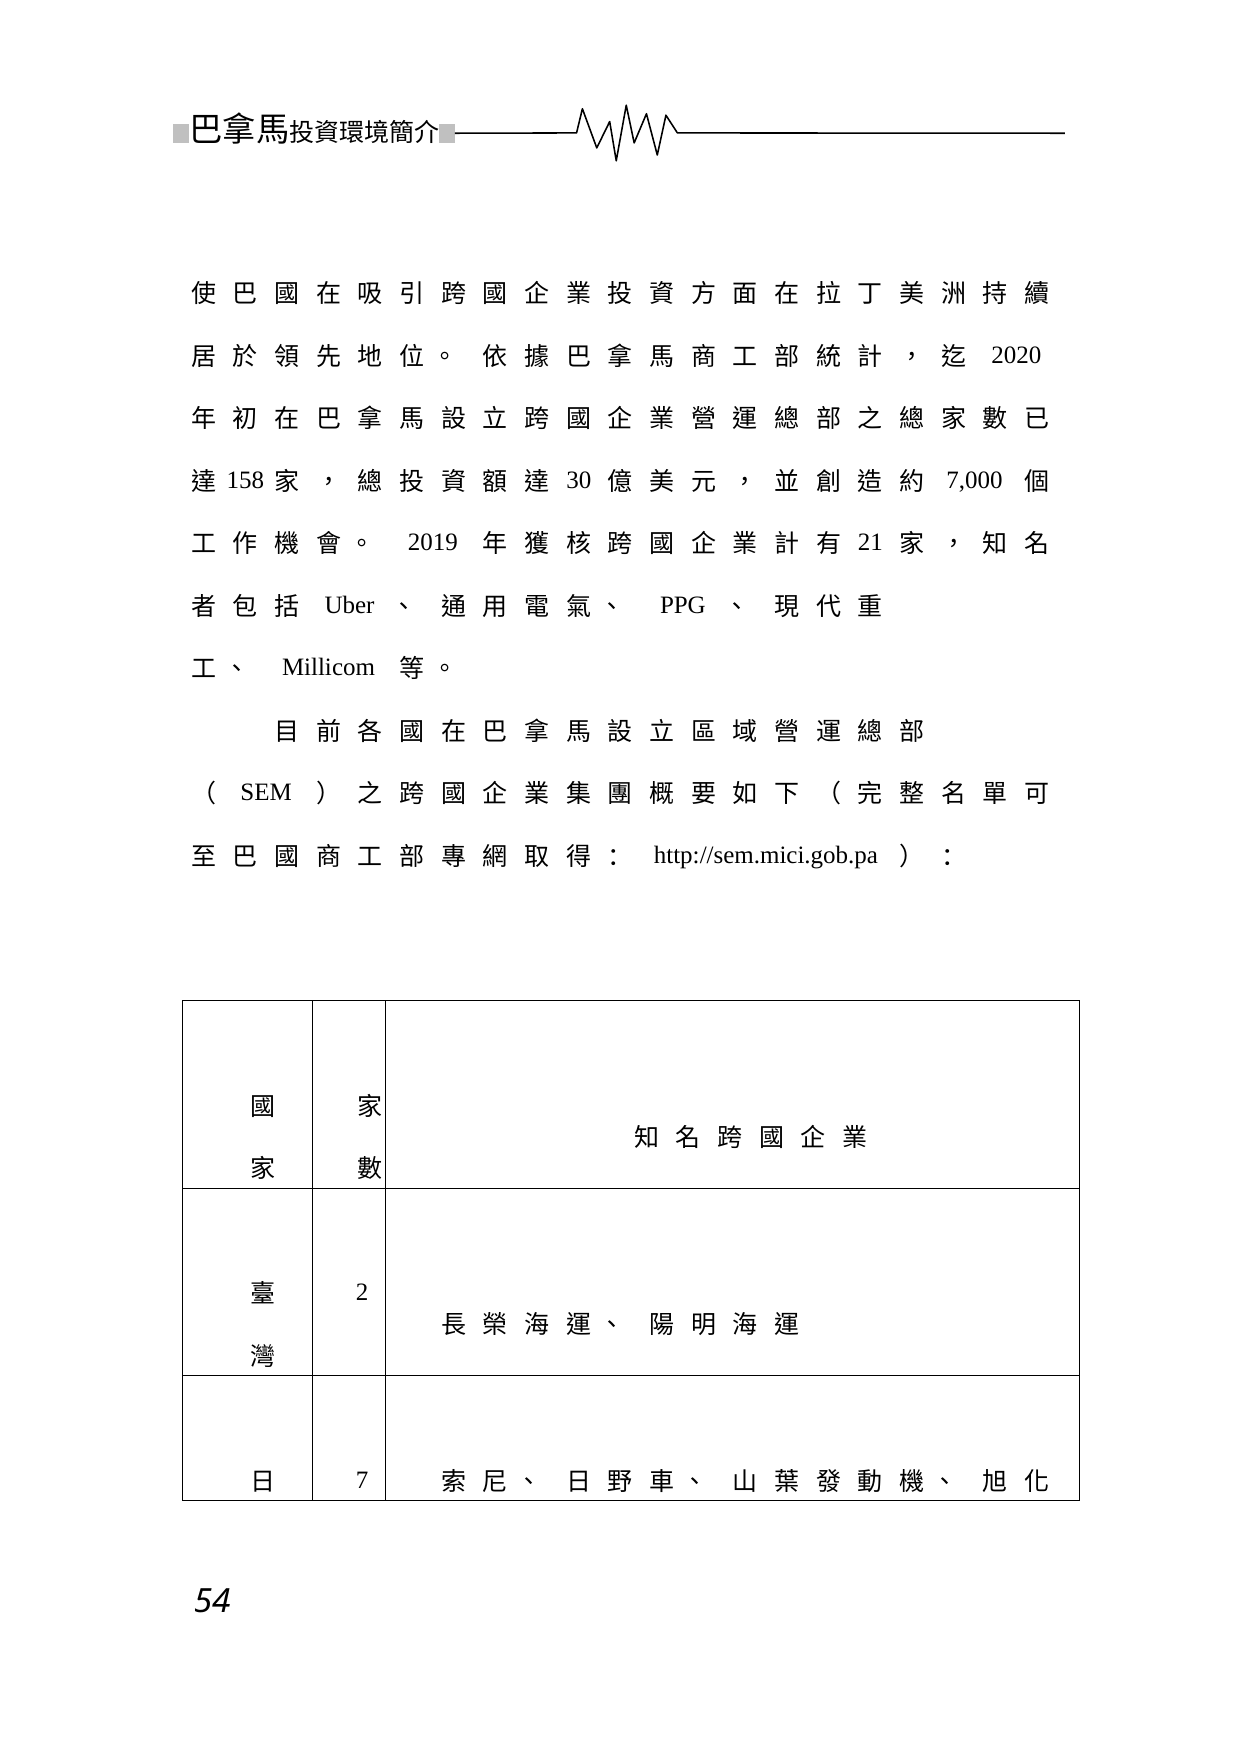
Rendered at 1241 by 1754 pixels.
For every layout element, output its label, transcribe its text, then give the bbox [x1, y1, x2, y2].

table_cell 2 [313, 1189, 385, 1375]
table_header 國家 [183, 1001, 312, 1188]
table_cell 7 [313, 1376, 385, 1500]
table_header 知名跨國企業 [386, 1001, 1079, 1188]
table_cell 索尼、日野車、山葉發動機、旭化 [386, 1376, 1079, 1500]
table_cell 日 [183, 1376, 312, 1500]
text 目前各國在巴拿馬設立區域營運總部（SEM）之跨國企業集團概要如下（完整名單可至巴國商工部專網取得：http://sem.mici.gob.pa）： [183, 688, 1058, 875]
table_cell 長榮海運、陽明海運 [386, 1189, 1079, 1375]
text 使巴國在吸引跨國企業投資方面在拉丁美洲持續居於領先地位。依據巴拿馬商工部統計，迄2020年初在巴拿馬設立跨國企業營運總部之總家數已達158家，總投資額達30億美元，並創造約7,000個工作機會。2019年獲核跨國企業計有21家，知名者包括Uber、通用電氣、PPG、現代重工、Millicom等。 [183, 250, 1058, 688]
table_cell 臺灣 [183, 1189, 312, 1375]
table_header 家數 [313, 1001, 385, 1188]
